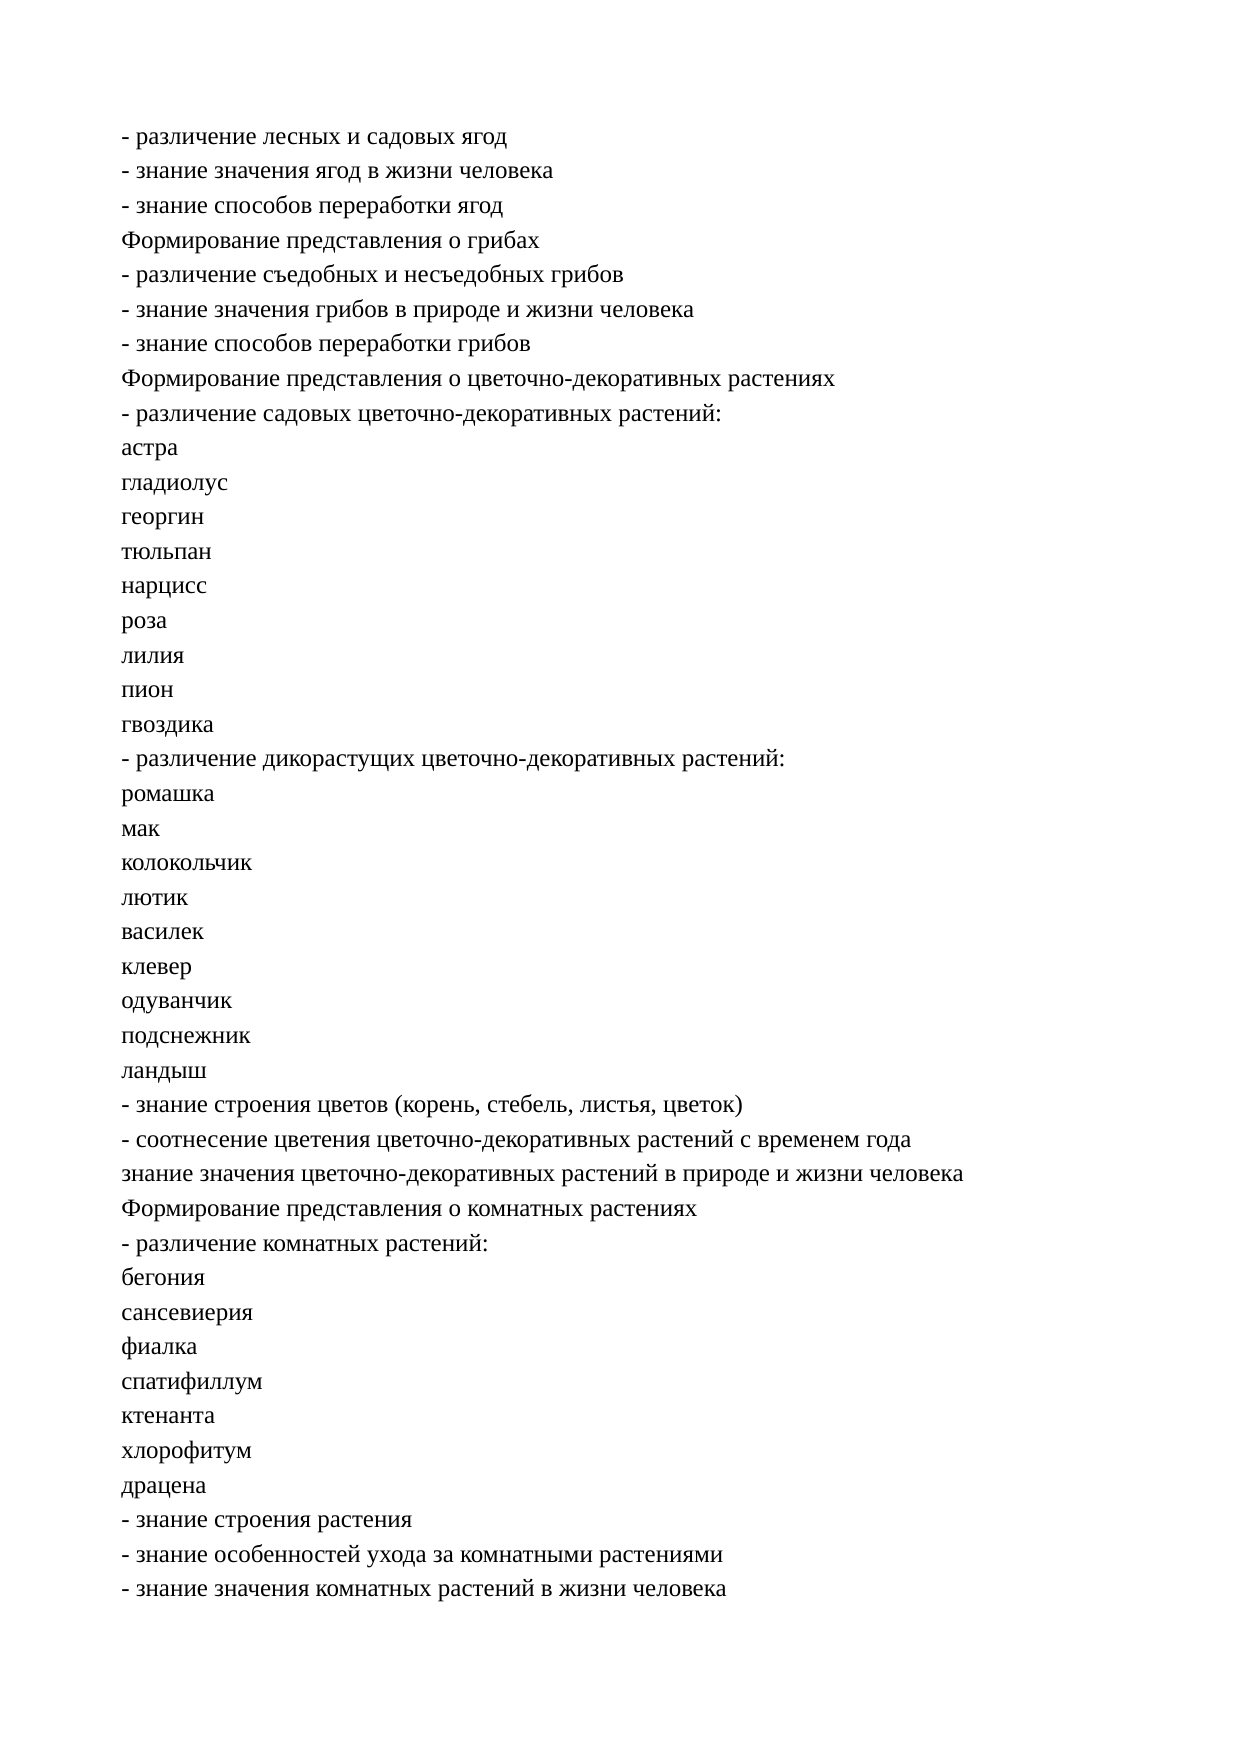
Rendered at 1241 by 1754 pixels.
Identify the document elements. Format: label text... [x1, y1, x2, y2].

table_cell [1003, 1398, 1035, 1432]
table_cell [1003, 879, 1035, 913]
table_cell [975, 568, 1003, 602]
table_cell [975, 1225, 1003, 1259]
table_cell мак [118, 810, 975, 844]
table_cell - знание способов переработки грибов [118, 326, 975, 360]
table_cell [1003, 775, 1035, 810]
table_cell [1003, 1432, 1035, 1467]
table_cell [1003, 429, 1035, 464]
table_cell [1003, 741, 1035, 775]
table_cell [1003, 602, 1035, 637]
table_cell [975, 464, 1003, 498]
table_cell [975, 118, 1003, 153]
table_cell Формирование представления о комнатных растениях [118, 1190, 975, 1225]
table_cell - знание строения растения [118, 1501, 975, 1536]
table_cell [975, 1363, 1003, 1398]
table_cell [975, 602, 1003, 637]
table_cell [975, 1156, 1003, 1190]
table_cell [1003, 671, 1035, 706]
table_cell василек [118, 914, 975, 948]
table_cell [1003, 914, 1035, 948]
table_cell - знание значения грибов в природе и жизни человека [118, 291, 975, 326]
table_cell [975, 187, 1003, 222]
table_cell [1003, 706, 1035, 741]
table_cell драцена [118, 1467, 975, 1501]
table_cell [975, 1432, 1003, 1467]
table_cell [1003, 844, 1035, 879]
table_cell [975, 1017, 1003, 1052]
table_cell [975, 222, 1003, 256]
table_cell хлорофитум [118, 1432, 975, 1467]
table_cell [975, 1294, 1003, 1328]
table_cell ктенанта [118, 1398, 975, 1432]
table_cell - знание особенностей ухода за комнатными растениями [118, 1536, 975, 1571]
table_cell [975, 1121, 1003, 1156]
table_cell - различение лесных и садовых ягод [118, 118, 975, 153]
table_cell [1003, 395, 1035, 429]
table_cell [1003, 1190, 1035, 1225]
table_cell [975, 1052, 1003, 1086]
table_cell [1003, 291, 1035, 326]
table_cell [1003, 1467, 1035, 1501]
table_cell [975, 914, 1003, 948]
table_cell [975, 1571, 1003, 1605]
table_cell [975, 879, 1003, 913]
table_cell - соотнесение цветения цветочно-декоративных растений с временем года [118, 1121, 975, 1156]
table_cell [975, 1259, 1003, 1294]
table_cell сансевиерия [118, 1294, 975, 1328]
table_cell [975, 360, 1003, 395]
table_cell [975, 741, 1003, 775]
table_cell астра [118, 429, 975, 464]
table_cell [975, 1536, 1003, 1571]
table_cell гладиолус [118, 464, 975, 498]
table_cell одуванчик [118, 983, 975, 1017]
table_cell [1003, 1363, 1035, 1398]
table_cell - знание способов переработки ягод [118, 187, 975, 222]
table_cell бегония [118, 1259, 975, 1294]
table_cell [1003, 222, 1035, 256]
table_cell [1003, 1536, 1035, 1571]
table_cell подснежник [118, 1017, 975, 1052]
table_cell ландыш [118, 1052, 975, 1086]
table_cell гвоздика [118, 706, 975, 741]
table_cell [1003, 118, 1035, 153]
table_cell Формирование представления о грибах [118, 222, 975, 256]
table_cell [975, 291, 1003, 326]
table_cell [1003, 1225, 1035, 1259]
table_cell клевер [118, 948, 975, 983]
table_cell [975, 637, 1003, 671]
table_cell нарцисс [118, 568, 975, 602]
table_cell [1003, 1501, 1035, 1536]
table_cell [975, 948, 1003, 983]
table_cell [1003, 1259, 1035, 1294]
table_cell [1003, 568, 1035, 602]
table_cell [1003, 810, 1035, 844]
table_cell [1003, 948, 1035, 983]
table_cell [975, 499, 1003, 533]
table_cell [1003, 153, 1035, 187]
table_cell - различение садовых цветочно-декоративных растений: [118, 395, 975, 429]
table_cell [975, 1086, 1003, 1121]
table_cell [1003, 1329, 1035, 1363]
table_cell [1003, 1052, 1035, 1086]
table_cell [975, 429, 1003, 464]
table_cell [1003, 637, 1035, 671]
table_cell - знание значения комнатных растений в жизни человека [118, 1571, 975, 1605]
table_cell [975, 1190, 1003, 1225]
table_cell [1003, 360, 1035, 395]
table_cell [1003, 1086, 1035, 1121]
table_cell георгин [118, 499, 975, 533]
table_cell роза [118, 602, 975, 637]
table_cell [975, 1398, 1003, 1432]
table_cell [1003, 1121, 1035, 1156]
table_cell лютик [118, 879, 975, 913]
table_cell Формирование представления о цветочно-декоративных растениях [118, 360, 975, 395]
table_cell [975, 775, 1003, 810]
table_cell ромашка [118, 775, 975, 810]
table_cell спатифиллум [118, 1363, 975, 1398]
table_cell [975, 395, 1003, 429]
table_cell тюльпан [118, 533, 975, 568]
table_cell - знание значения ягод в жизни человека [118, 153, 975, 187]
table_cell пион [118, 671, 975, 706]
table_cell [975, 256, 1003, 291]
table_cell лилия [118, 637, 975, 671]
table_cell [1003, 1017, 1035, 1052]
table_cell - различение дикорастущих цветочно-декоративных растений: [118, 741, 975, 775]
table_cell [1003, 464, 1035, 498]
table_cell - различение съедобных и несъедобных грибов [118, 256, 975, 291]
table_cell - различение комнатных растений: [118, 1225, 975, 1259]
table_cell - знание строения цветов (корень, стебель, листья, цветок) [118, 1086, 975, 1121]
table_cell [1003, 256, 1035, 291]
table_cell [975, 1467, 1003, 1501]
table_cell [975, 983, 1003, 1017]
table_cell [975, 810, 1003, 844]
table_cell [975, 706, 1003, 741]
table_cell [975, 326, 1003, 360]
table_cell [1003, 499, 1035, 533]
table_cell фиалка [118, 1329, 975, 1363]
table_cell [975, 671, 1003, 706]
table_cell колокольчик [118, 844, 975, 879]
table_cell [975, 153, 1003, 187]
table_cell [1003, 1294, 1035, 1328]
table_cell [975, 1501, 1003, 1536]
table_cell [1003, 1156, 1035, 1190]
table_cell [975, 844, 1003, 879]
table_cell [1003, 326, 1035, 360]
table_cell [1003, 983, 1035, 1017]
table_cell [1003, 187, 1035, 222]
table_cell [1003, 533, 1035, 568]
table_cell [1003, 1571, 1035, 1605]
table_cell [975, 1329, 1003, 1363]
table_cell [975, 533, 1003, 568]
table_cell знание значения цветочно-декоративных растений в природе и жизни человека [118, 1156, 975, 1190]
